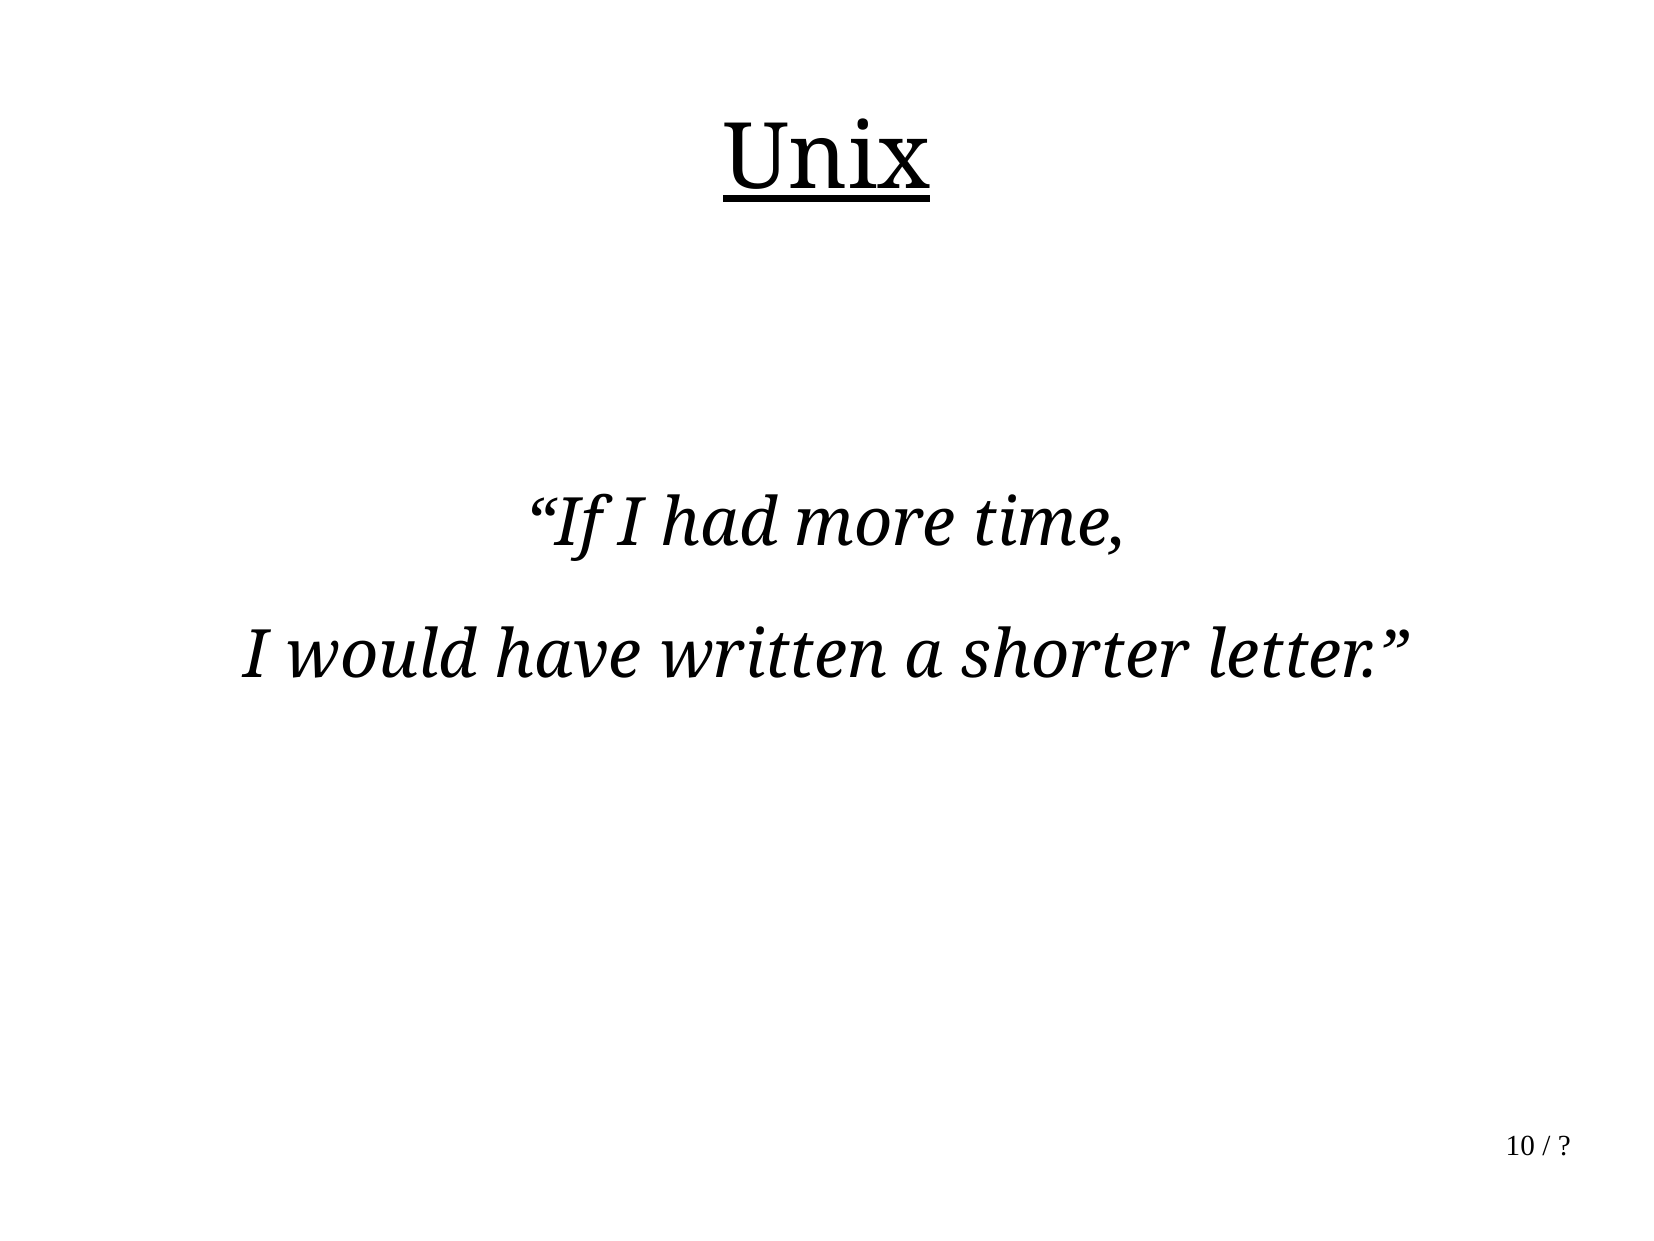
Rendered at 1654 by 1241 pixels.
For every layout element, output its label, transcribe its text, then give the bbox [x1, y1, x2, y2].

title Unix [82, 49, 1571, 257]
subtitle “If I had more time, I would have written a shorter letter.” [82, 290, 1571, 1013]
